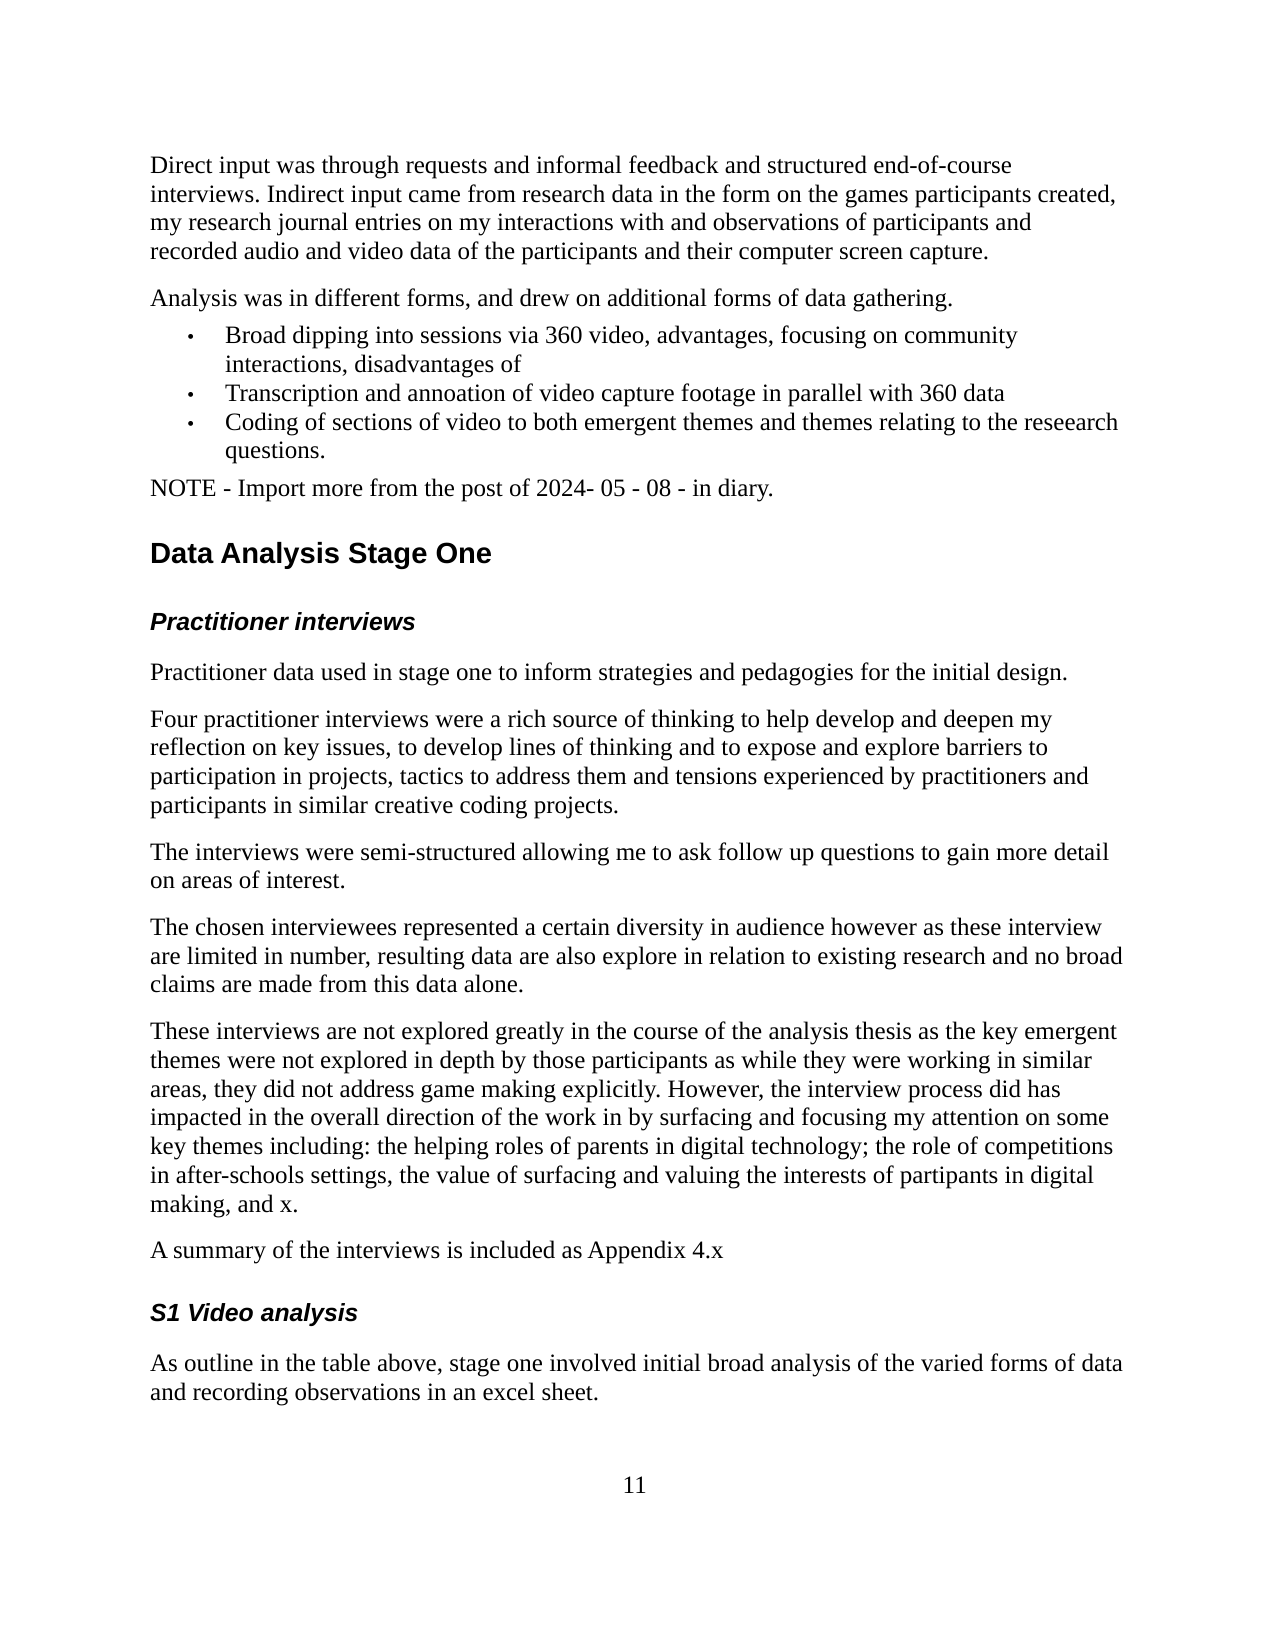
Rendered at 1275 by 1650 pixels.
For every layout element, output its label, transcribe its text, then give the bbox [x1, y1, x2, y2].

subtitle Practitioner interviews [150, 607, 1125, 636]
text A summary of the interviews is included as Appendix 4.x [150, 1235, 1125, 1264]
subtitle S1 Video analysis [150, 1298, 1125, 1327]
text The chosen interviewees represented a certain diversity in audience however as these interview are limited in number, resulting data are also explore in relation to existing research and no broad claims are made from this data alone. [150, 912, 1125, 998]
text NOTE - Import more from the post of 2024- 05 - 08 - in diary. [150, 473, 1125, 502]
text As outline in the table above, stage one involved initial broad analysis of the varied forms of data and recording observations in an excel sheet. [150, 1348, 1125, 1406]
list Transcription and annoation of video capture footage in parallel with 360 data [187, 378, 1125, 407]
list Broad dipping into sessions via 360 video, advantages, focusing on community interactions, disadvantages of [187, 321, 1125, 378]
text These interviews are not explored greatly in the course of the analysis thesis as the key emergent themes were not explored in depth by those participants as while they were working in similar areas, they did not address game making explicitly. However, the interview process did has impacted in the overall direction of the work in by surfacing and focusing my attention on some key themes including: the helping roles of parents in digital technology; the role of competitions in after-schools settings, the value of surfacing and valuing the interests of partipants in digital making, and x. [150, 1016, 1125, 1217]
subtitle Data Analysis Stage One [150, 536, 1125, 569]
text The interviews were semi-structured allowing me to ask follow up questions to gain more detail on areas of interest. [150, 837, 1125, 894]
list Coding of sections of video to both emergent themes and themes relating to the reseearch questions. [187, 407, 1125, 464]
text Direct input was through requests and informal feedback and structured end-of-course interviews. Indirect input came from research data in the form on the games participants created, my research journal entries on my interactions with and observations of participants and recorded audio and video data of the participants and their computer screen capture. [150, 150, 1125, 265]
text Practitioner data used in stage one to inform strategies and pedagogies for the initial design. [150, 657, 1125, 686]
text Four practitioner interviews were a rich source of thinking to help develop and deepen my reflection on key issues, to develop lines of thinking and to expose and explore barriers to participation in projects, tactics to address them and tensions experienced by practitioners and participants in similar creative coding projects. [150, 704, 1125, 819]
text Analysis was in different forms, and drew on additional forms of data gathering. [150, 283, 1125, 312]
